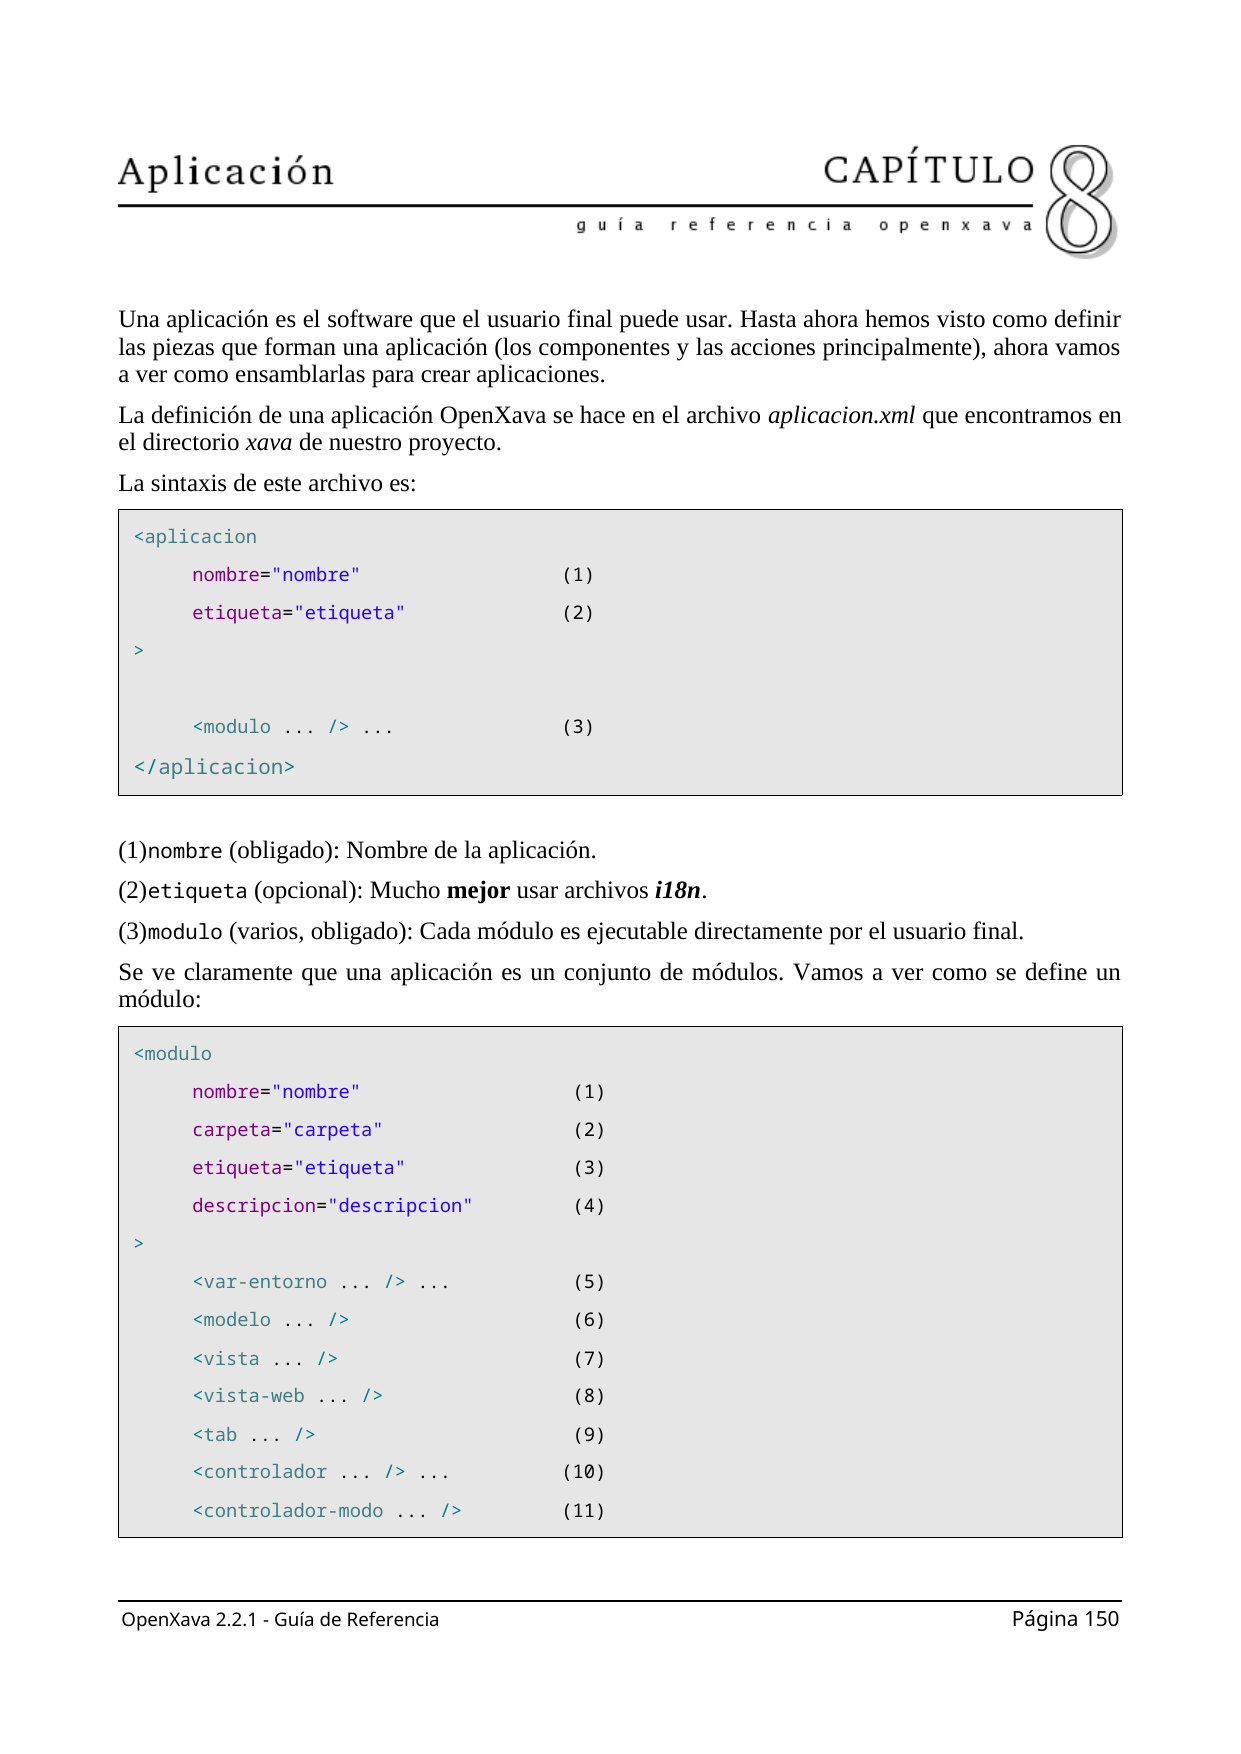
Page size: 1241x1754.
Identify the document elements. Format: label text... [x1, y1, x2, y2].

text nombre="nombre" (1) [119, 1064, 1122, 1102]
picture [118, 118, 1122, 288]
text carpeta="carpeta" (2) [119, 1102, 1122, 1140]
text etiqueta="etiqueta" (2) [119, 585, 1122, 623]
text </aplicacion> [119, 737, 1122, 795]
text <aplicacion [119, 510, 1122, 547]
text La definición de una aplicación OpenXava se hace en el archivo aplicacion.xml que encontramos en el directorio xava de nuestro proyecto. [118, 401, 1122, 456]
text <vista-web ... /> (8) [119, 1368, 1122, 1406]
list etiqueta (opcional): Mucho mejor usar archivos i18n. [118, 876, 1122, 905]
text <modelo ... /> (6) [119, 1292, 1122, 1330]
text <modulo ... /> ... (3) [119, 699, 1122, 737]
text <vista ... /> (7) [119, 1330, 1122, 1368]
text > [119, 1216, 1122, 1254]
subtitle Aplicación [118, 288, 1122, 293]
text nombre="nombre" (1) [119, 547, 1122, 585]
text etiqueta="etiqueta" (3) [119, 1140, 1122, 1178]
text Se ve claramente que una aplicación es un conjunto de módulos. Vamos a ver como se define un módulo: [118, 958, 1122, 1013]
text > [119, 623, 1122, 661]
text <var-entorno ... /> ... (5) [119, 1254, 1122, 1292]
text <tab ... /> (9) [119, 1406, 1122, 1444]
text Una aplicación es el software que el usuario final puede usar. Hasta ahora hemos visto como definir las piezas que forman una aplicación (los componentes y las acciones principalmente), ahora vamos a ver como ensamblarlas para crear aplicaciones. [118, 305, 1122, 388]
text La sintaxis de este archivo es: [118, 469, 1122, 496]
text <controlador-modo ... /> (11) [119, 1482, 1122, 1537]
text <modulo [119, 1027, 1122, 1064]
list modulo (varios, obligado): Cada módulo es ejecutable directamente por el usuario final. [118, 917, 1122, 945]
text <controlador ... /> ... (10) [119, 1444, 1122, 1482]
list nombre (obligado): Nombre de la aplicación. [118, 836, 1122, 864]
text descripcion="descripcion" (4) [119, 1178, 1122, 1216]
